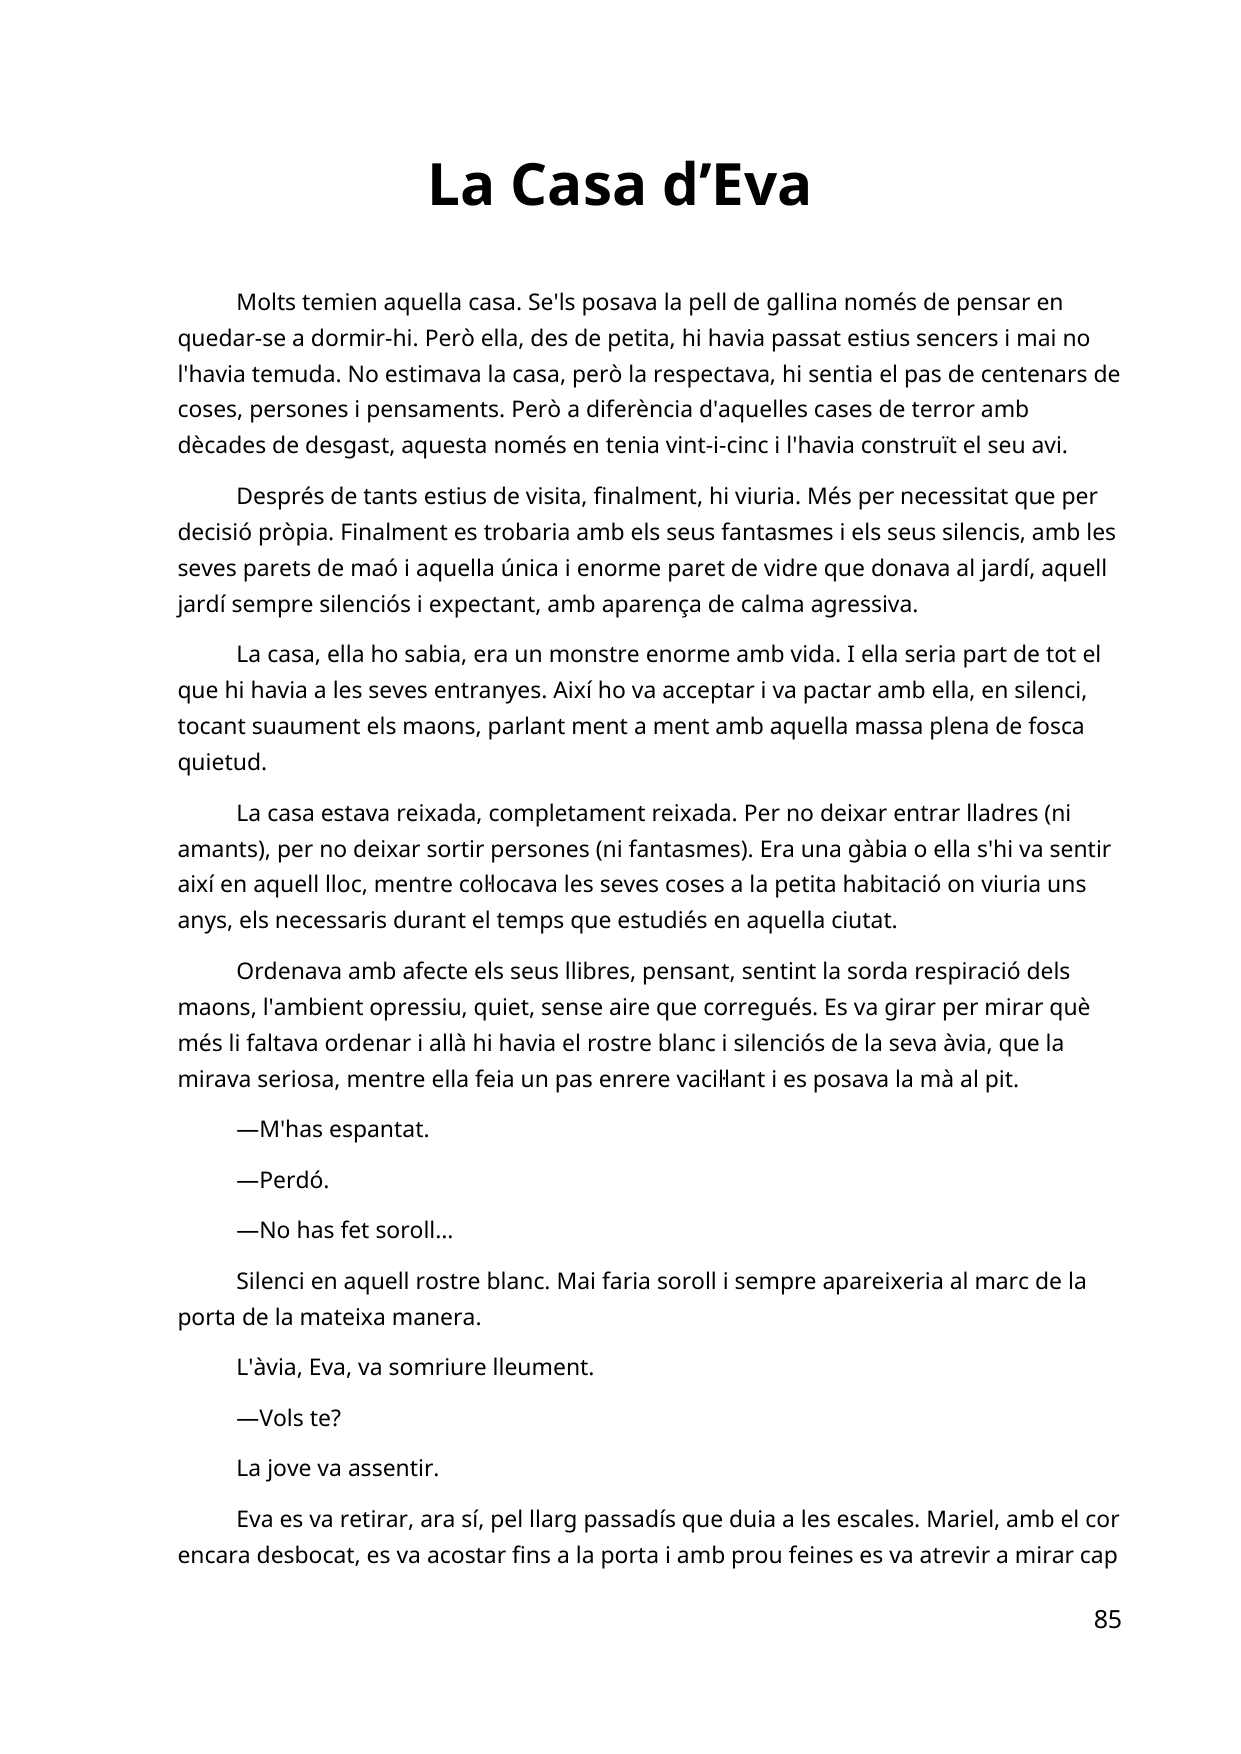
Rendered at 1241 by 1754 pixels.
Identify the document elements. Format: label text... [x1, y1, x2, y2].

text Molts temien aquella casa. Se'ls posava la pell de gallina només de pensar en quedar-se a dormir-hi. Però ella, des de petita, hi havia passat estius sencers i mai no l'havia temuda. No estimava la casa, però la respectava, hi sentia el pas de centenars de coses, persones i pensaments. Però a diferència d'aquelles cases de terror amb dècades de desgast, aquesta només en tenia vint-i-cinc i l'havia construït el seu avi. [177, 286, 1122, 461]
text —Perdó. [177, 1164, 1122, 1195]
text Ordenava amb afecte els seus llibres, pensant, sentint la sorda respiració dels maons, l'ambient opressiu, quiet, sense aire que corregués. Es va girar per mirar què més li faltava ordenar i allà hi havia el rostre blanc i silenciós de la seva àvia, que la mirava seriosa, mentre ella feia un pas enrere vacil·lant i es posava la mà al pit. [177, 955, 1122, 1094]
text L'àvia, Eva, va somriure lleument. [177, 1351, 1122, 1382]
text —Vols te? [177, 1402, 1122, 1433]
text La casa estava reixada, completament reixada. Per no deixar entrar lladres (ni amants), per no deixar sortir persones (ni fantasmes). Era una gàbia o ella s'hi va sentir així en aquell lloc, mentre col·locava les seves coses a la petita habitació on viuria uns anys, els necessaris durant el temps que estudiés en aquella ciutat. [177, 797, 1122, 936]
subtitle La Casa d’Eva [118, 143, 1122, 223]
text La jove va assentir. [177, 1452, 1122, 1483]
text Silenci en aquell rostre blanc. Mai faria soroll i sempre apareixeria al marc de la porta de la mateixa manera. [177, 1265, 1122, 1332]
text Després de tants estius de visita, finalment, hi viuria. Més per necessitat que per decisió pròpia. Finalment es trobaria amb els seus fantasmes i els seus silencis, amb les seves parets de maó i aquella única i enorme paret de vidre que donava al jardí, aquell jardí sempre silenciós i expectant, amb aparença de calma agressiva. [177, 480, 1122, 619]
text —M'has espantat. [177, 1113, 1122, 1144]
text La casa, ella ho sabia, era un monstre enorme amb vida. I ella seria part de tot el que hi havia a les seves entranyes. Així ho va acceptar i va pactar amb ella, en silenci, tocant suaument els maons, parlant ment a ment amb aquella massa plena de fosca quietud. [177, 638, 1122, 777]
text Eva es va retirar, ara sí, pel llarg passadís que duia a les escales. Mariel, amb el cor encara desbocat, es va acostar fins a la porta i amb prou feines es va atrevir a mirar cap [177, 1503, 1122, 1570]
text —No has fet soroll… [177, 1214, 1122, 1246]
